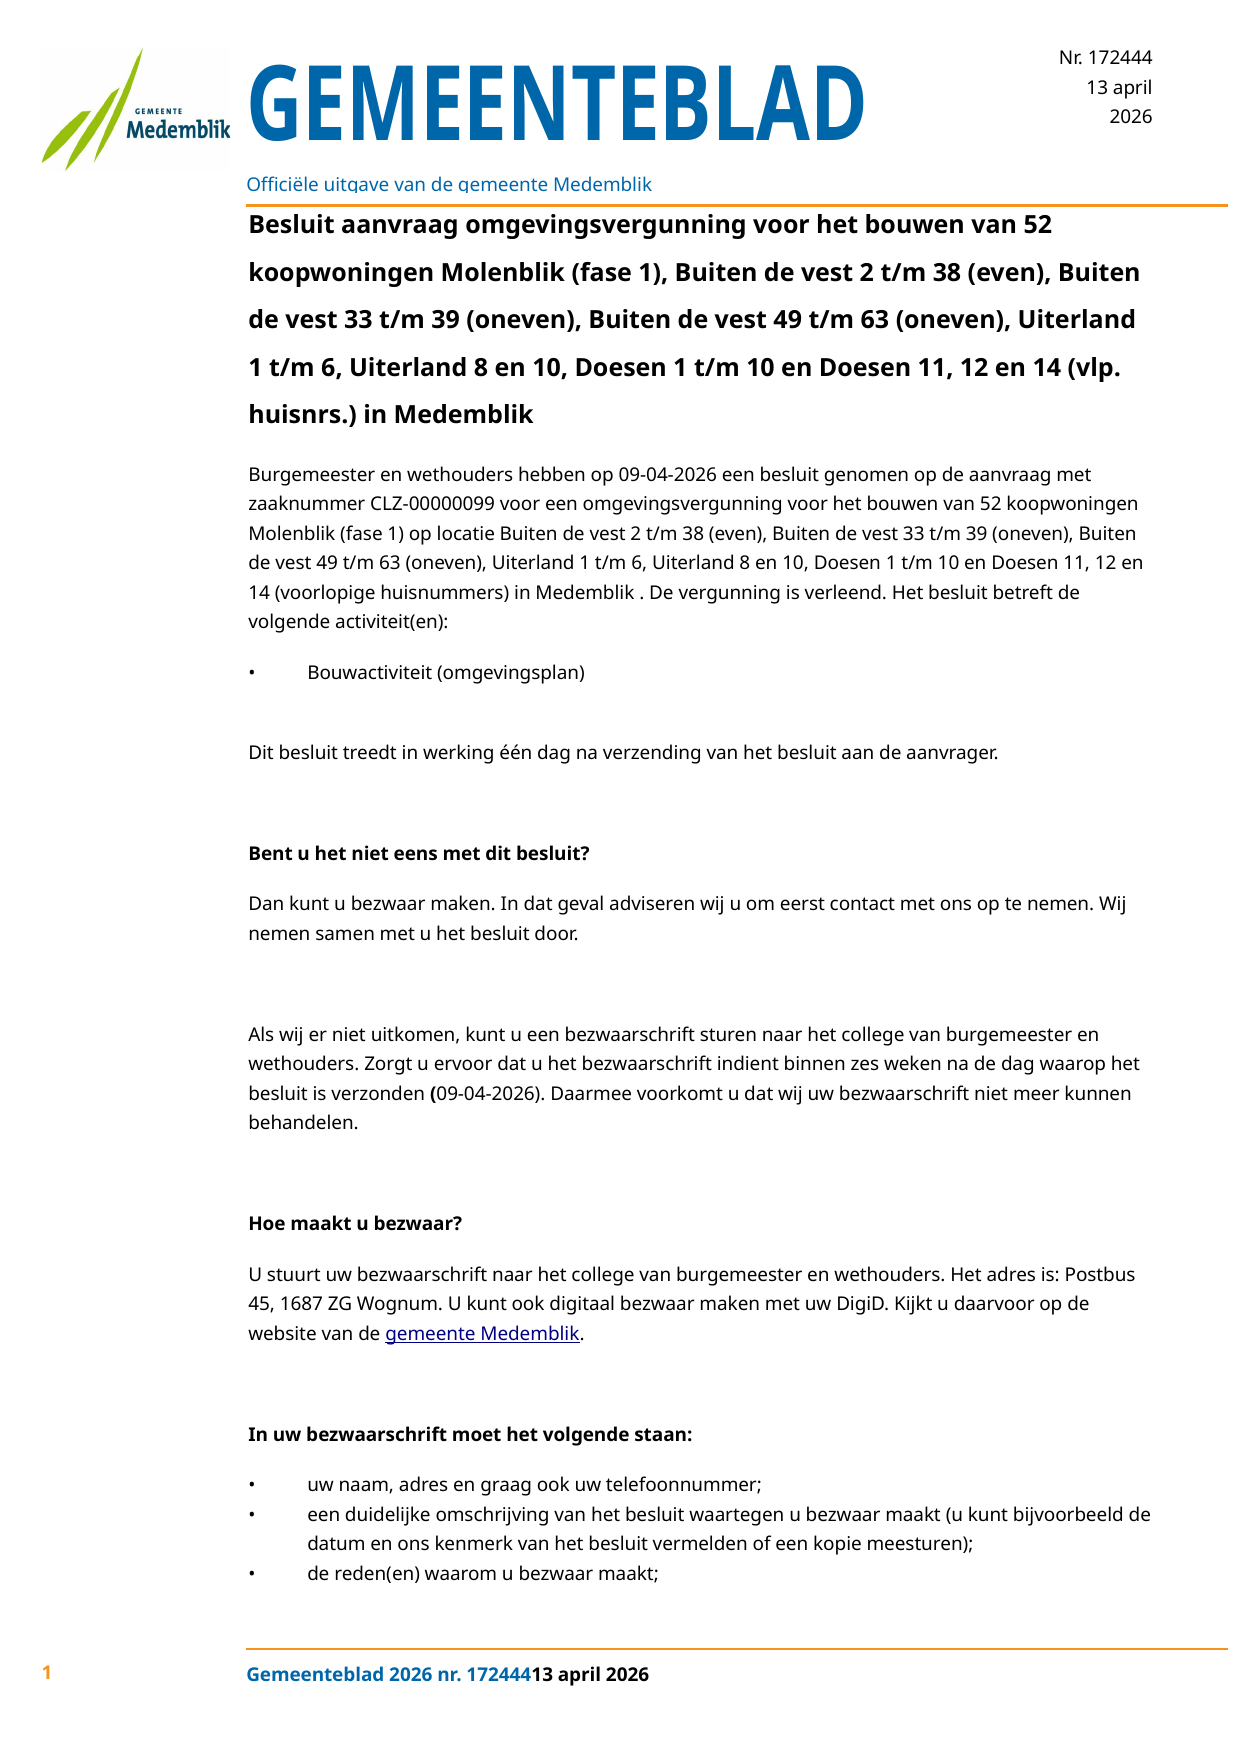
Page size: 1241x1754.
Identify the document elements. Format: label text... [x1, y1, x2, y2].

text Bent u het niet eens met dit besluit? [248, 840, 1152, 866]
list een duidelijke omschrijving van het besluit waartegen u bezwaar maakt (u kunt bijvoorbeeld de datum en ons kenmerk van het besluit vermelden of een kopie meesturen); [248, 1501, 1152, 1556]
list Bouwactiviteit (omgevingsplan) [248, 659, 1152, 685]
text In uw bezwaarschrift moet het volgende staan: [248, 1421, 1152, 1446]
text Als wij er niet uitkomen, kunt u een bezwaarschrift sturen naar het college van burgemeester en wethouders. Zorgt u ervoor dat u het bezwaarschrift indient binnen zes weken na de dag waarop het besluit is verzonden (09-04-2026). Daarmee voorkomt u dat wij uw bezwaarschrift niet meer kunnen behandelen. [248, 1021, 1152, 1135]
text Hoe maakt u bezwaar? [248, 1210, 1152, 1236]
text Besluit aanvraag omgevingsvergunning voor het bouwen van 52 koopwoningen Molenblik (fase 1), Buiten de vest 2 t/m 38 (even), Buiten de vest 33 t/m 39 (oneven), Buiten de vest 49 t/m 63 (oneven), Uiterland 1 t/m 6, Uiterland 8 en 10, Doesen 1 t/m 10 en Doesen 11, 12 en 14 (vlp. huisnrs.) in Medemblik [248, 207, 1152, 431]
list uw naam, adres en graag ook uw telefoonnummer; [248, 1471, 1152, 1497]
text Dit besluit treedt in werking één dag na verzending van het besluit aan de aanvrager. [248, 739, 1152, 765]
picture [41, 47, 231, 172]
list de reden(en) waarom u bezwaar maakt; [248, 1560, 1152, 1586]
text Burgemeester en wethouders hebben op 09-04-2026 een besluit genomen op de aanvraag met zaaknummer CLZ-00000099 voor een omgevingsvergunning voor het bouwen van 52 koopwoningen Molenblik (fase 1) op locatie Buiten de vest 2 t/m 38 (even), Buiten de vest 33 t/m 39 (oneven), Buiten de vest 49 t/m 63 (oneven), Uiterland 1 t/m 6, Uiterland 8 en 10, Doesen 1 t/m 10 en Doesen 11, 12 en 14 (voorlopige huisnummers) in Medemblik . De vergunning is verleend. Het besluit betreft de volgende activiteit(en): [248, 461, 1152, 634]
text Dan kunt u bezwaar maken. In dat geval adviseren wij u om eerst contact met ons op te nemen. Wij nemen samen met u het besluit door. [248, 890, 1152, 946]
text U stuurt uw bezwaarschrift naar het college van burgemeester en wethouders. Het adres is: Postbus 45, 1687 ZG Wognum. U kunt ook digitaal bezwaar maken met uw DigiD. Kijkt u daarvoor op de website van de gemeente Medemblik. [248, 1261, 1152, 1346]
